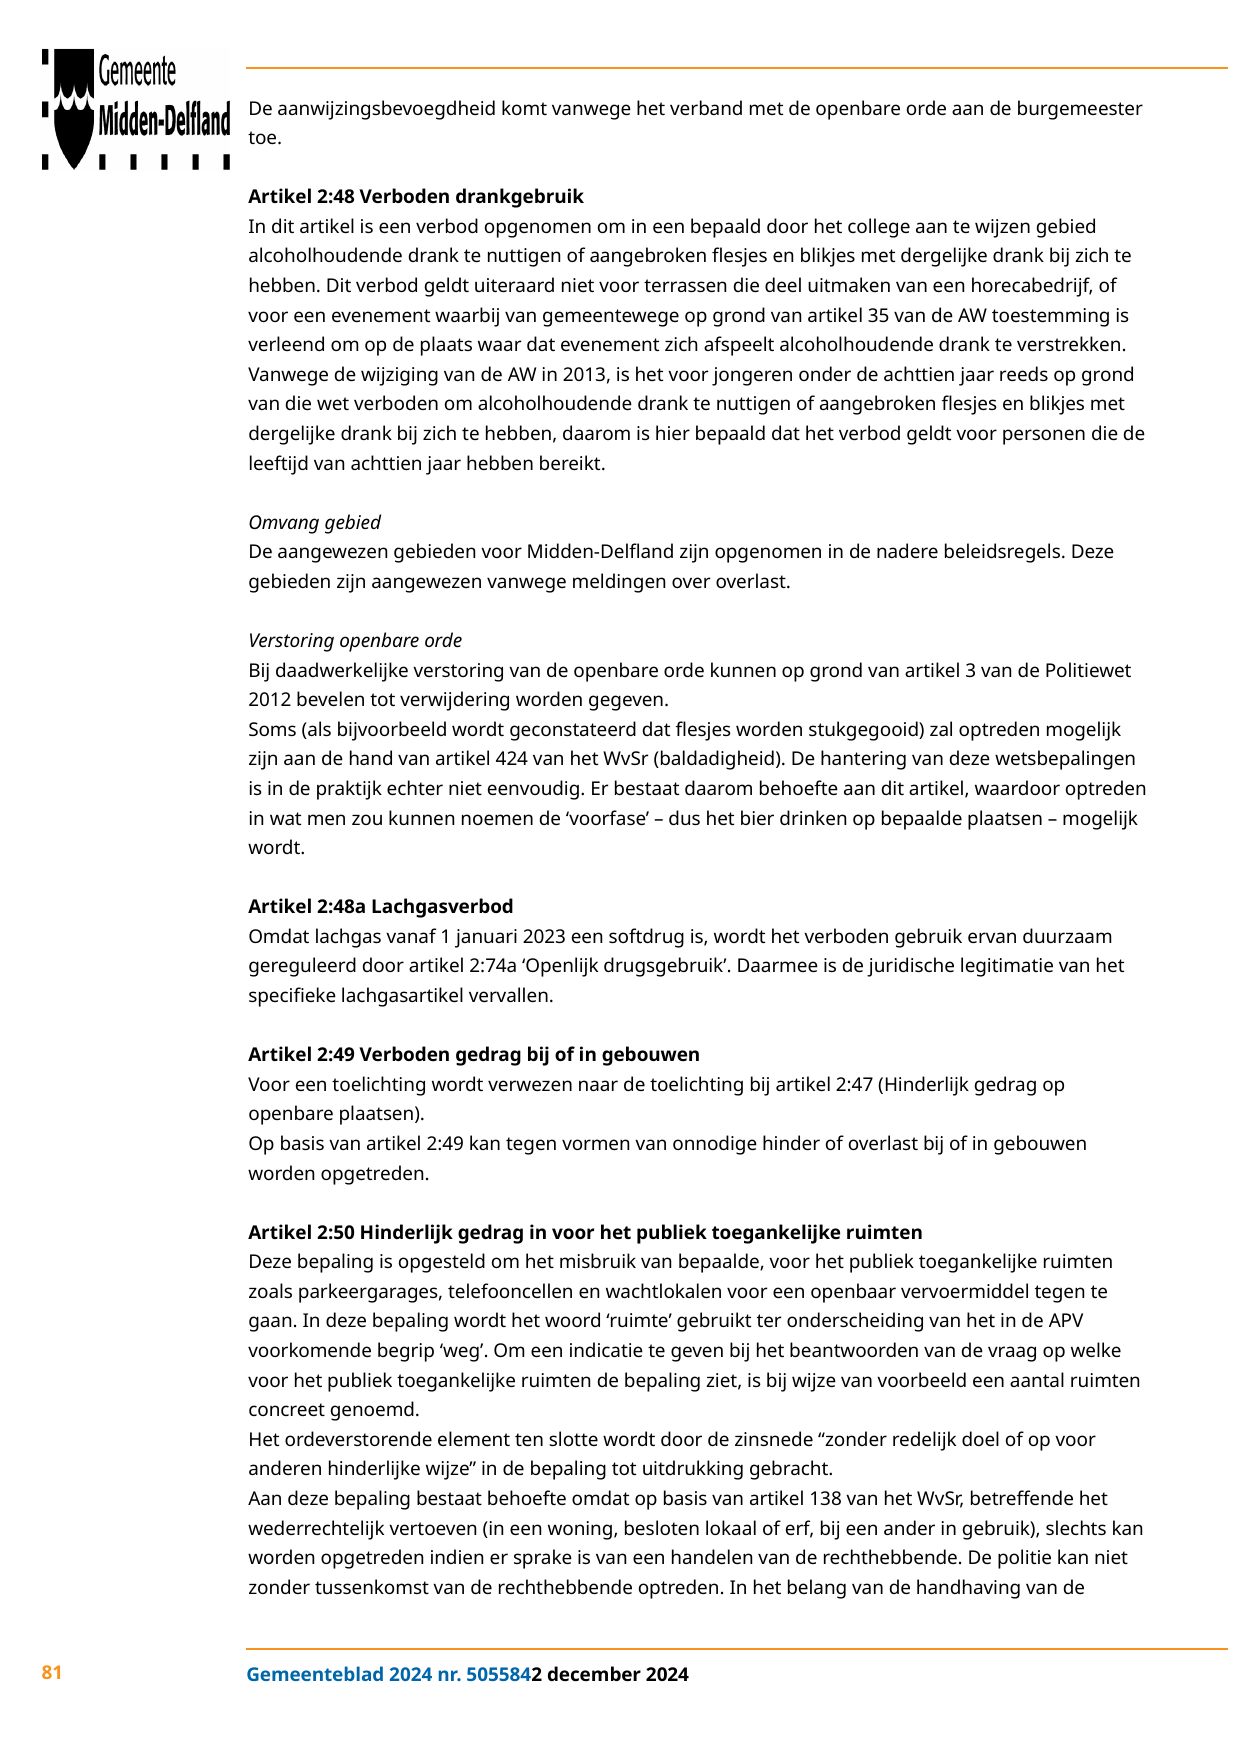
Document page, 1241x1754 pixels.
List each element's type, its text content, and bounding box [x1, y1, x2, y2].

text De aangewezen gebieden voor Midden-Delfland zijn opgenomen in de nadere beleidsregels. Deze gebieden zijn aangewezen vanwege meldingen over overlast. [248, 538, 1152, 594]
text Artikel 2:50 Hinderlijk gedrag in voor het publiek toegankelijke ruimten [248, 1219, 1152, 1245]
text Artikel 2:48 Verboden drankgebruik [248, 183, 1152, 209]
text Het ordeverstorende element ten slotte wordt door de zinsnede “zonder redelijk doel of op voor anderen hinderlijke wijze” in de bepaling tot uitdrukking gebracht. [248, 1426, 1152, 1481]
text Omdat lachgas vanaf 1 januari 2023 een softdrug is, wordt het verboden gebruik ervan duurzaam gereguleerd door artikel 2:74a ‘Openlijk drugsgebruik’. Daarmee is de juridische legitimatie van het specifieke lachgasartikel vervallen. [248, 923, 1152, 1008]
text Omvang gebied [248, 509, 1152, 535]
text Artikel 2:48a Lachgasverbod [248, 893, 1152, 919]
text De aanwijzingsbevoegdheid komt vanwege het verband met de openbare orde aan de burgemeester toe. [248, 95, 1152, 150]
picture [41, 47, 231, 172]
text Verstoring openbare orde [248, 627, 1152, 653]
text Voor een toelichting wordt verwezen naar de toelichting bij artikel 2:47 (Hinderlijk gedrag op openbare plaatsen). [248, 1071, 1152, 1126]
text Deze bepaling is opgesteld om het misbruik van bepaalde, voor het publiek toegankelijke ruimten zoals parkeergarages, telefooncellen en wachtlokalen voor een openbaar vervoermiddel tegen te gaan. In deze bepaling wordt het woord ‘ruimte’ gebruikt ter onderscheiding van het in de APV voorkomende begrip ‘weg’. Om een indicatie te geven bij het beantwoorden van de vraag op welke voor het publiek toegankelijke ruimten de bepaling ziet, is bij wijze van voorbeeld een aantal ruimten concreet genoemd. [248, 1248, 1152, 1422]
text Bij daadwerkelijke verstoring van de openbare orde kunnen op grond van artikel 3 van de Politiewet 2012 bevelen tot verwijdering worden gegeven. [248, 657, 1152, 712]
text Vanwege de wijziging van de AW in 2013, is het voor jongeren onder de achttien jaar reeds op grond van die wet verboden om alcoholhoudende drank te nuttigen of aangebroken flesjes en blikjes met dergelijke drank bij zich te hebben, daarom is hier bepaald dat het verbod geldt voor personen die de leeftijd van achttien jaar hebben bereikt. [248, 361, 1152, 476]
text Artikel 2:49 Verboden gedrag bij of in gebouwen [248, 1041, 1152, 1067]
text Op basis van artikel 2:49 kan tegen vormen van onnodige hinder of overlast bij of in gebouwen worden opgetreden. [248, 1130, 1152, 1186]
text In dit artikel is een verbod opgenomen om in een bepaald door het college aan te wijzen gebied alcoholhoudende drank te nuttigen of aangebroken flesjes en blikjes met dergelijke drank bij zich te hebben. Dit verbod geldt uiteraard niet voor terrassen die deel uitmaken van een horecabedrijf, of voor een evenement waarbij van gemeentewege op grond van artikel 35 van de AW toestemming is verleend om op de plaats waar dat evenement zich afspeelt alcoholhoudende drank te verstrekken. [248, 213, 1152, 357]
text Soms (als bijvoorbeeld wordt geconstateerd dat flesjes worden stukgegooid) zal optreden mogelijk zijn aan de hand van artikel 424 van het WvSr (baldadigheid). De hantering van deze wetsbepalingen is in de praktijk echter niet eenvoudig. Er bestaat daarom behoefte aan dit artikel, waardoor optreden in wat men zou kunnen noemen de ‘voorfase’ – dus het bier drinken op bepaalde plaatsen – mogelijk wordt. [248, 716, 1152, 860]
text Aan deze bepaling bestaat behoefte omdat op basis van artikel 138 van het WvSr, betreffende het wederrechtelijk vertoeven (in een woning, besloten lokaal of erf, bij een ander in gebruik), slechts kan worden opgetreden indien er sprake is van een handelen van de rechthebbende. De politie kan niet zonder tussenkomst van de rechthebbende optreden. In het belang van de handhaving van de [248, 1485, 1152, 1600]
